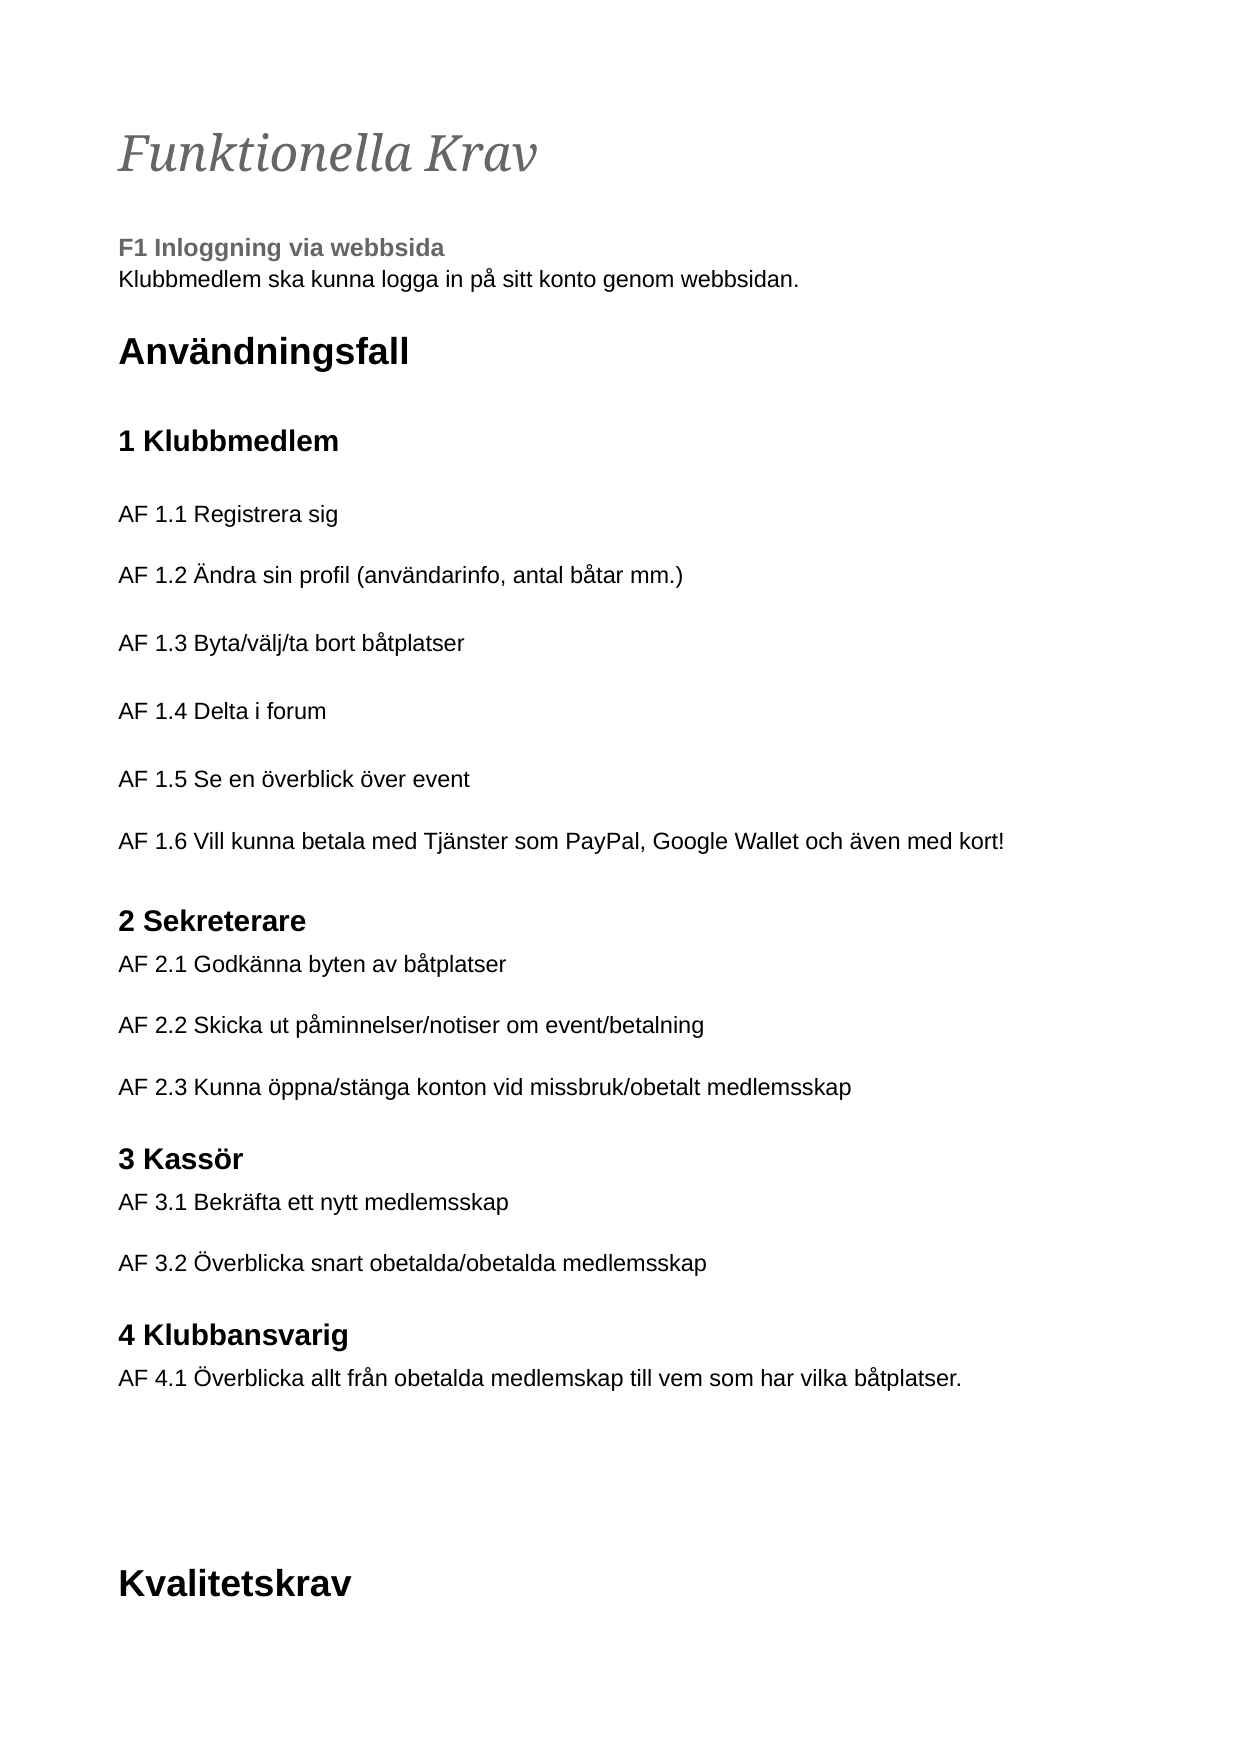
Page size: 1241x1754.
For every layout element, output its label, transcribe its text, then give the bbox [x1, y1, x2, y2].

text AF 3.1 Bekräfta ett nytt medlemsskap [118, 1188, 1122, 1215]
text AF 4.1 Överblicka allt från obetalda medlemskap till vem som har vilka båtplatser. [118, 1365, 1122, 1422]
subtitle F1 Inloggning via webbsida Klubbmedlem ska kunna logga in på sitt konto genom webbsidan. Användningsfall [118, 233, 1122, 372]
text Kvalitetskrav [118, 1487, 1122, 1604]
subtitle 1 Klubbmedlem [118, 424, 1122, 458]
subtitle 4 Klubbansvarig [118, 1318, 1122, 1352]
text AF 3.2 Överblicka snart obetalda/obetalda medlemsskap [118, 1250, 1122, 1277]
text AF 1.4 Delta i forum [118, 698, 1122, 725]
text AF 1.3 Byta/välj/ta bort båtplatser [118, 630, 1122, 657]
text AF 1.5 Se en överblick över event AF 1.6 Vill kunna betala med Tjänster som PayPal, Google Wallet och även med kort! [118, 766, 1122, 854]
text Funktionella Krav [118, 118, 1122, 186]
text AF 2.3 Kunna öppna/stänga konton vid missbruk/obetalt medlemsskap [118, 1073, 1122, 1100]
subtitle 3 Kassör [118, 1141, 1122, 1175]
text AF 2.1 Godkänna byten av båtplatser [118, 951, 1122, 978]
subtitle AF 1.1 Registrera sig AF 1.2 Ändra sin profil (användarinfo, antal båtar mm.) [118, 500, 1122, 588]
subtitle 2 Sekreterare [118, 904, 1122, 938]
text AF 2.2 Skicka ut påminnelser/notiser om event/betalning [118, 1012, 1122, 1039]
